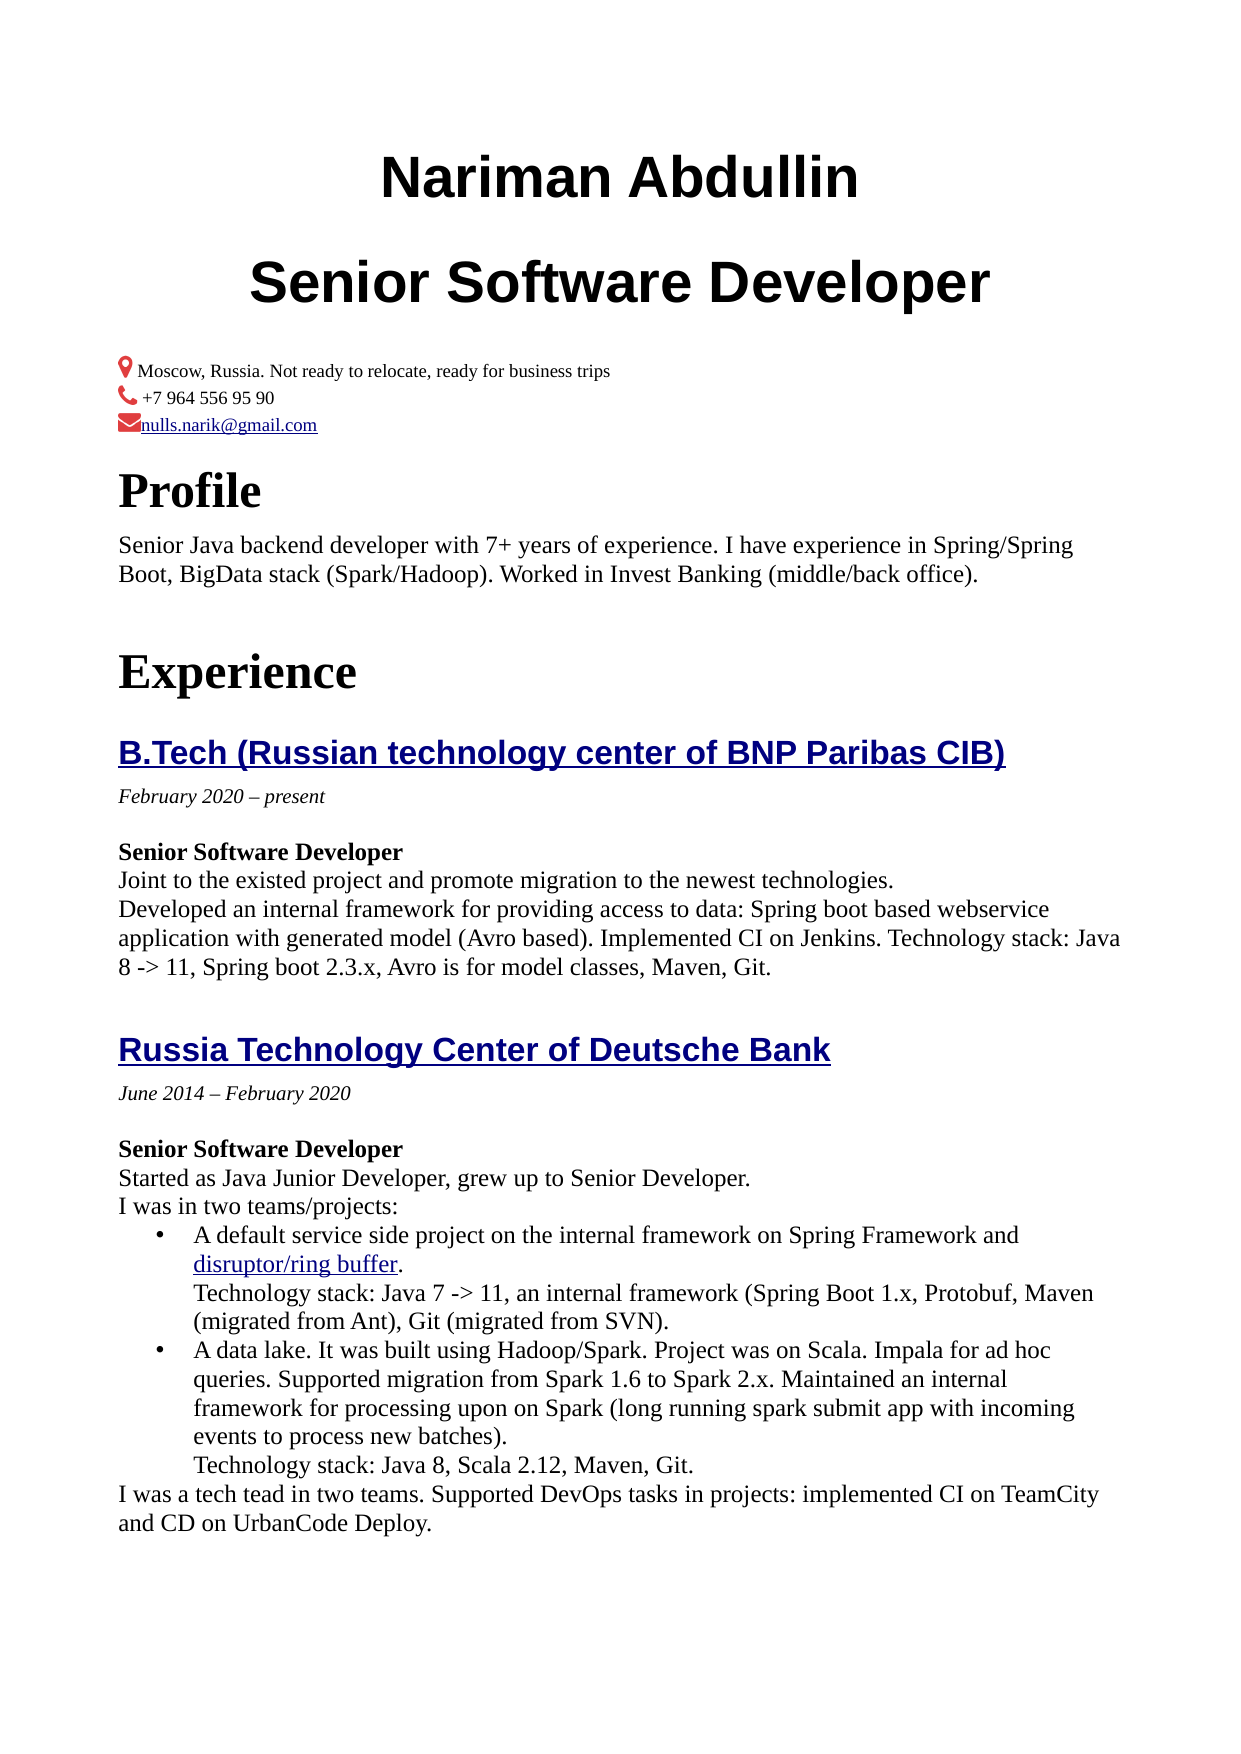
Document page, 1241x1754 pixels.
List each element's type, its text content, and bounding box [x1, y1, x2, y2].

subtitle Russia Technology Center of Deutsche Bank [118, 1030, 1122, 1069]
text Joint to the existed project and promote migration to the newest technologies. [118, 865, 1122, 894]
subtitle Profile [118, 461, 1122, 518]
text June 2014 – February 2020 [118, 1081, 1122, 1105]
subtitle Experience [118, 642, 1122, 699]
text Senior Software Developer [118, 837, 1122, 865]
text Senior Java backend developer with 7+ years of experience. I have experience in Spring/Spring Boot, BigData stack (Spark/Hadoop). Worked in Invest Banking (middle/back office). [118, 531, 1122, 588]
list A data lake. It was built using Hadoop/Spark. Project was on Scala. Impala for ad hoc queries. Supported migration from Spark 1.6 to Spark 2.x. Maintained an internal framework for processing upon on Spark (long running spark submit app with incoming events to process new batches). [156, 1335, 1122, 1450]
title Nariman Abdullin [118, 143, 1122, 210]
subtitle B.Tech (Russian technology center of BNP Paribas CIB) [118, 733, 1122, 771]
text Developed an internal framework for providing access to data: Spring boot based webservice application with generated model (Avro based). Implemented CI on Jenkins. Technology stack: Java 8 -> 11, Spring boot 2.3.x, Avro is for model classes, Maven, Git. [118, 894, 1122, 980]
text I was a tech tead in two teams. Supported DevOps tasks in projects: implemented CI on TeamCity and CD on UrbanCode Deploy. [118, 1479, 1122, 1536]
list A default service side project on the internal framework on Spring Framework and disruptor/ring buffer. [156, 1220, 1122, 1278]
list Technology stack: Java 8, Scala 2.12, Maven, Git. [156, 1450, 1122, 1479]
text Started as Java Junior Developer, grew up to Senior Developer. [118, 1163, 1122, 1191]
text Moscow, Russia. Not ready to relocate, ready for business trips [118, 354, 1122, 381]
text February 2020 – present [118, 784, 1122, 808]
text +7 964 556 95 90 [118, 381, 1122, 408]
title Senior Software Developer [118, 248, 1122, 315]
text I was in two teams/projects: [118, 1191, 1122, 1220]
text nulls.narik@gmail.com [118, 408, 1122, 436]
list Technology stack: Java 7 -> 11, an internal framework (Spring Boot 1.x, Protobuf, Maven (migrated from Ant), Git (migrated from SVN). [156, 1278, 1122, 1335]
text Senior Software Developer [118, 1134, 1122, 1163]
